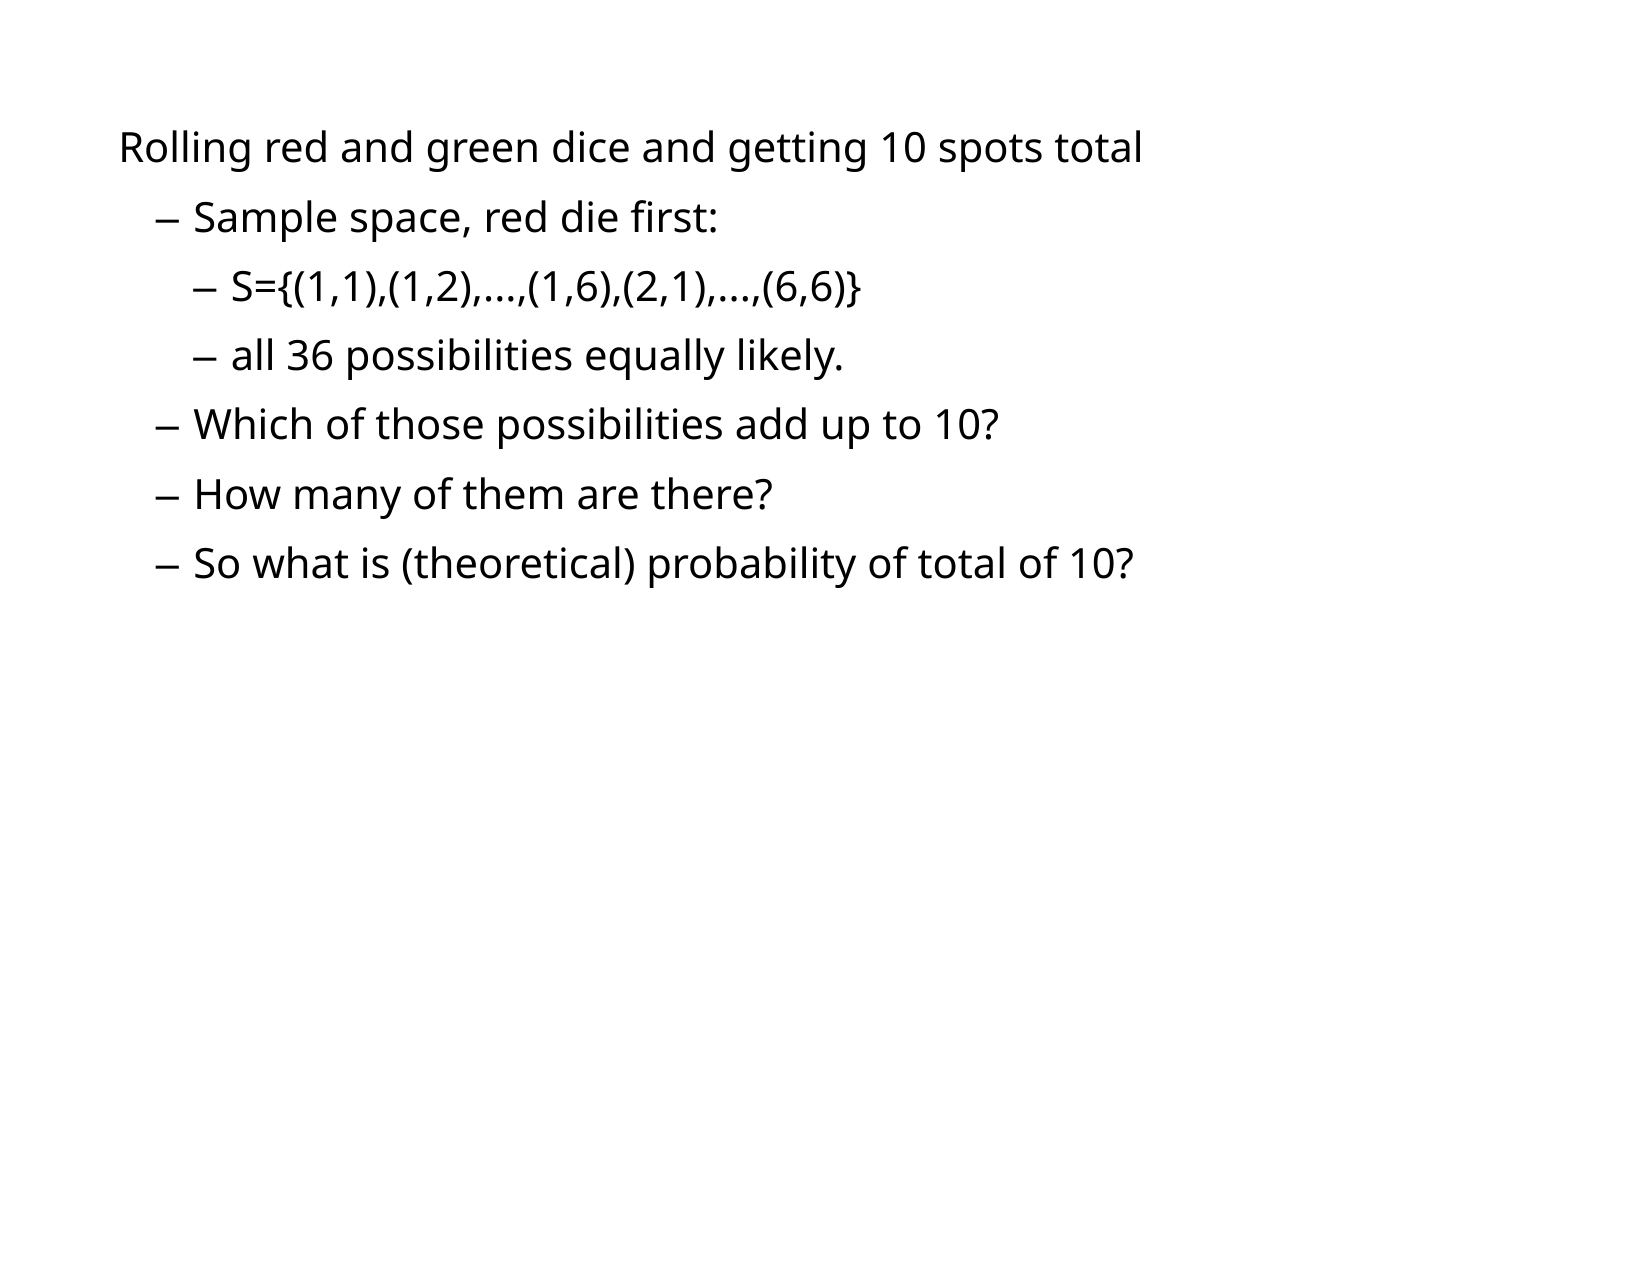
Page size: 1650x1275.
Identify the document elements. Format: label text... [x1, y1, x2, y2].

list all 36 possibilities equally likely. [193, 326, 1532, 383]
list Which of those possibilities add up to 10? [156, 395, 1532, 452]
list So what is (theoretical) probability of total of 10? [156, 534, 1532, 591]
list S={(1,1),(1,2),...,(1,6),(2,1),...,(6,6)} [193, 257, 1532, 313]
list Sample space, red die first: [156, 187, 1532, 244]
text Rolling red and green dice and getting 10 spots total [118, 118, 1532, 175]
list How many of them are there? [156, 464, 1532, 521]
